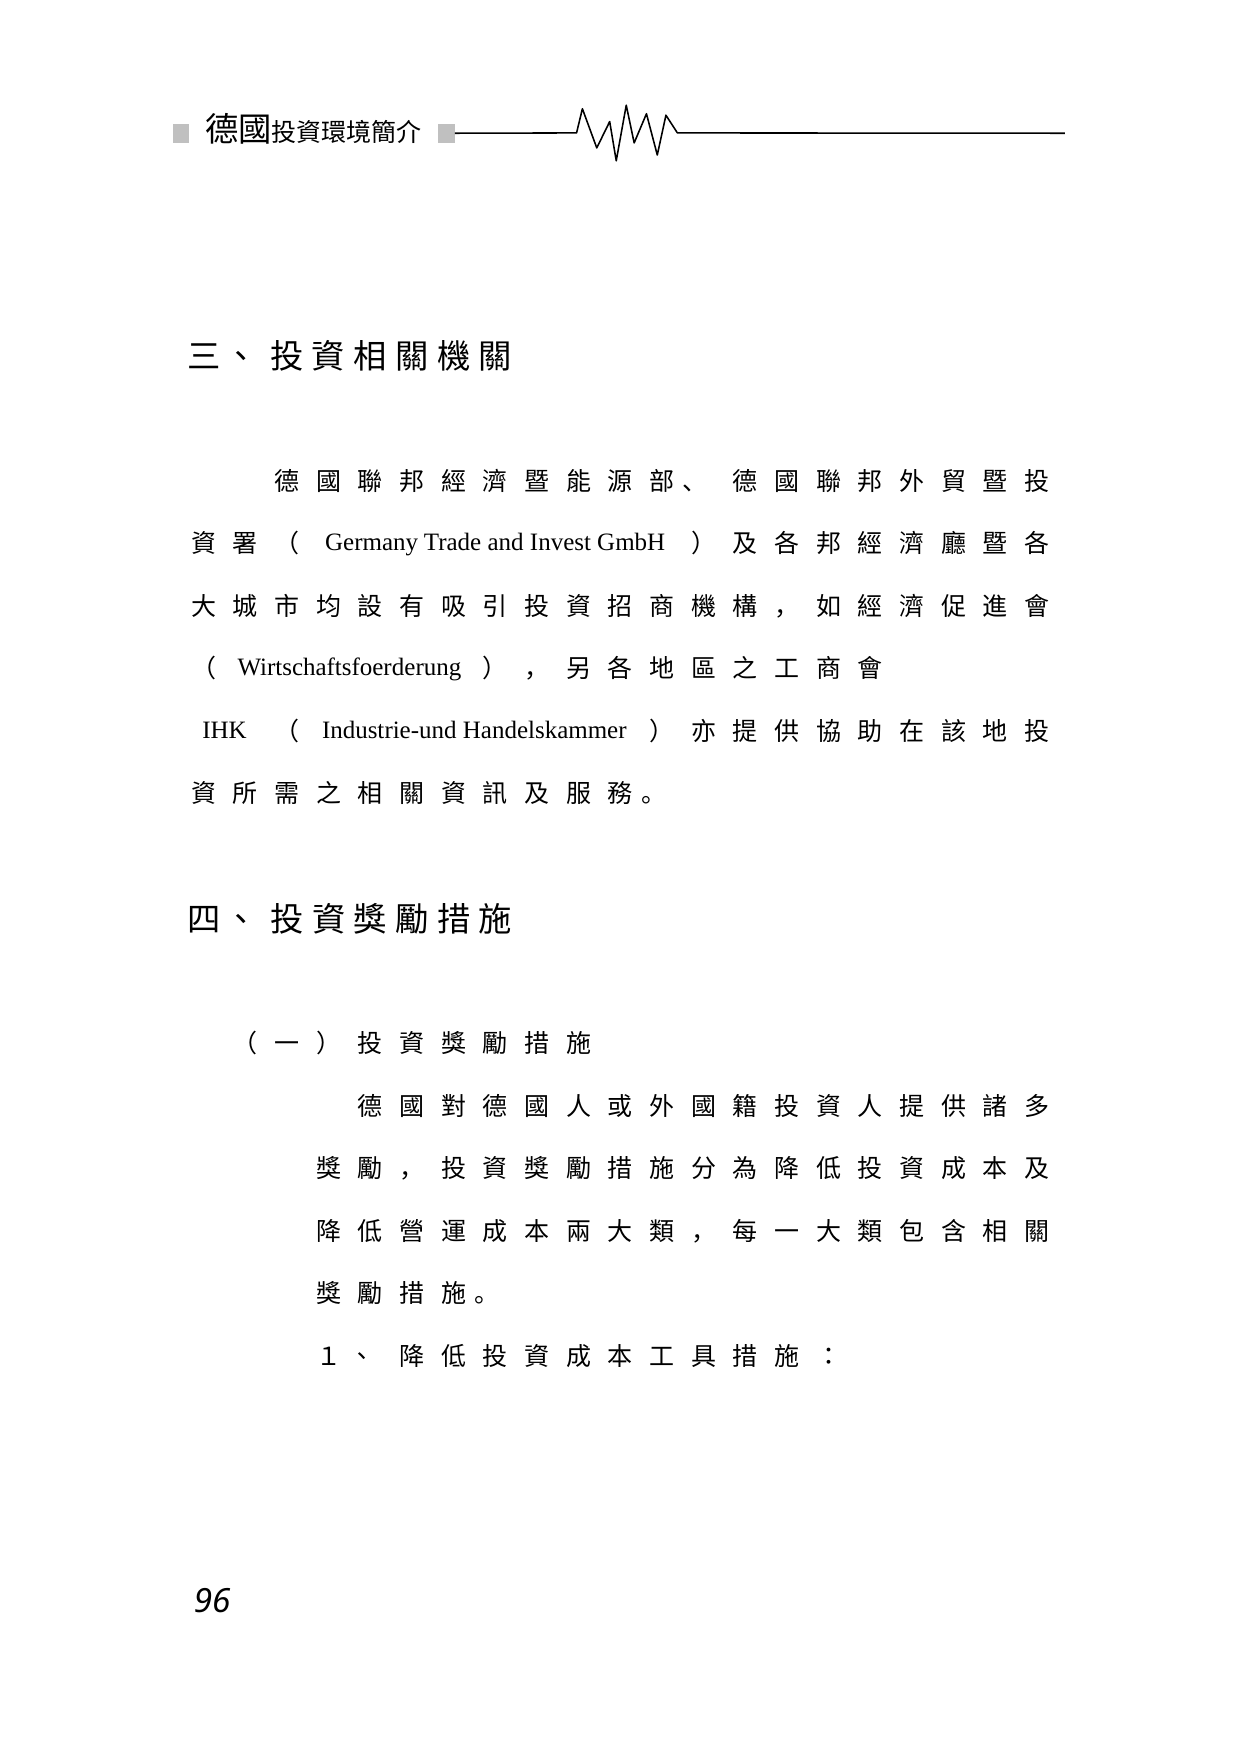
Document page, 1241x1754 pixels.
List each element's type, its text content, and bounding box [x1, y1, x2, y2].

text 三、投資相關機關 [183, 313, 1058, 375]
text （一）投資獎勵措施 [207, 1000, 1058, 1063]
text 德國對德國人或外國籍投資人提供諸多獎勵，投資獎勵措施分為降低投資成本及降低營運成本兩大類，每一大類包含相關獎勵措施。 [281, 1063, 1058, 1313]
text １、降低投資成本工具措施： [281, 1313, 1058, 1375]
text 德國聯邦經濟暨能源部、德國聯邦外貿暨投資署（Germany Trade and Invest GmbH）及各邦經濟廳暨各大城市均設有吸引投資招商機構，如經濟促進會（Wirtschaftsfoerderung），另各地區之工商會IHK（Industrie-und Handelskammer）亦提供協助在該地投資所需之相關資訊及服務。 [183, 438, 1058, 813]
text 四、投資獎勵措施 [183, 875, 1058, 938]
